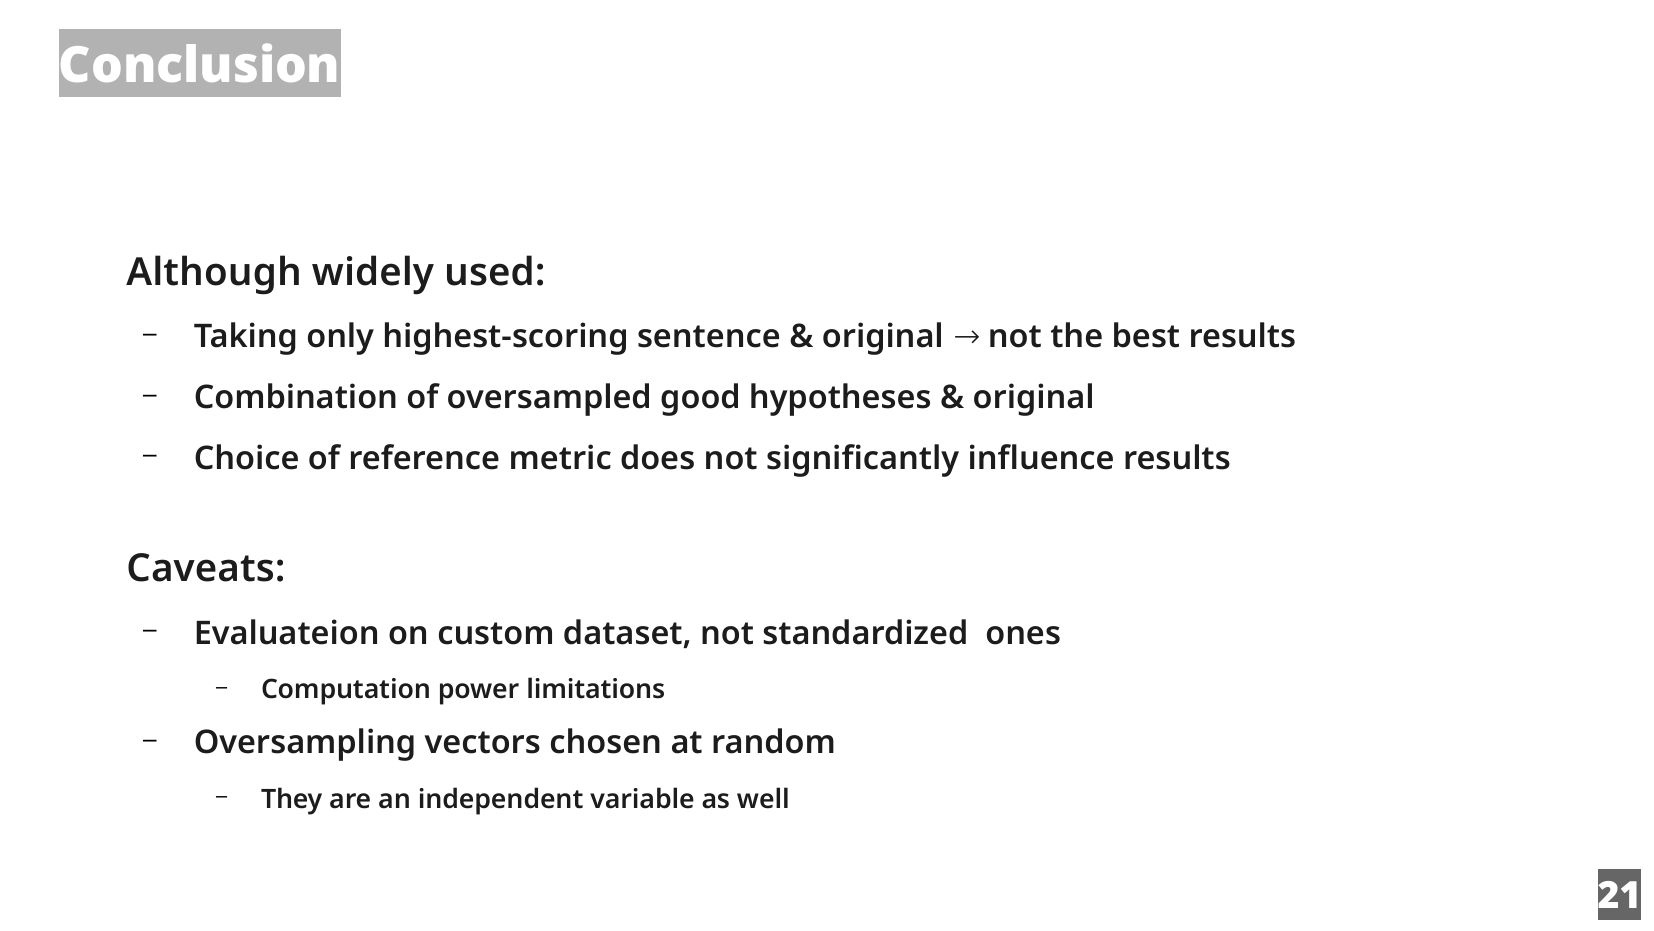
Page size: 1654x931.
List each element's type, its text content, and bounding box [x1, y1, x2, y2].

title Conclusion [59, 0, 1595, 98]
list Although widely used: Taking only highest-scoring sentence & original → not the best results Combination of oversampled good hypotheses & original Choice of reference metric does not significantly influence results Caveats: Evaluateion on custom dataset, not standardized ones Computation power limitations Oversampling vectors chosen at random They are an independent variable as well [59, 243, 1565, 820]
